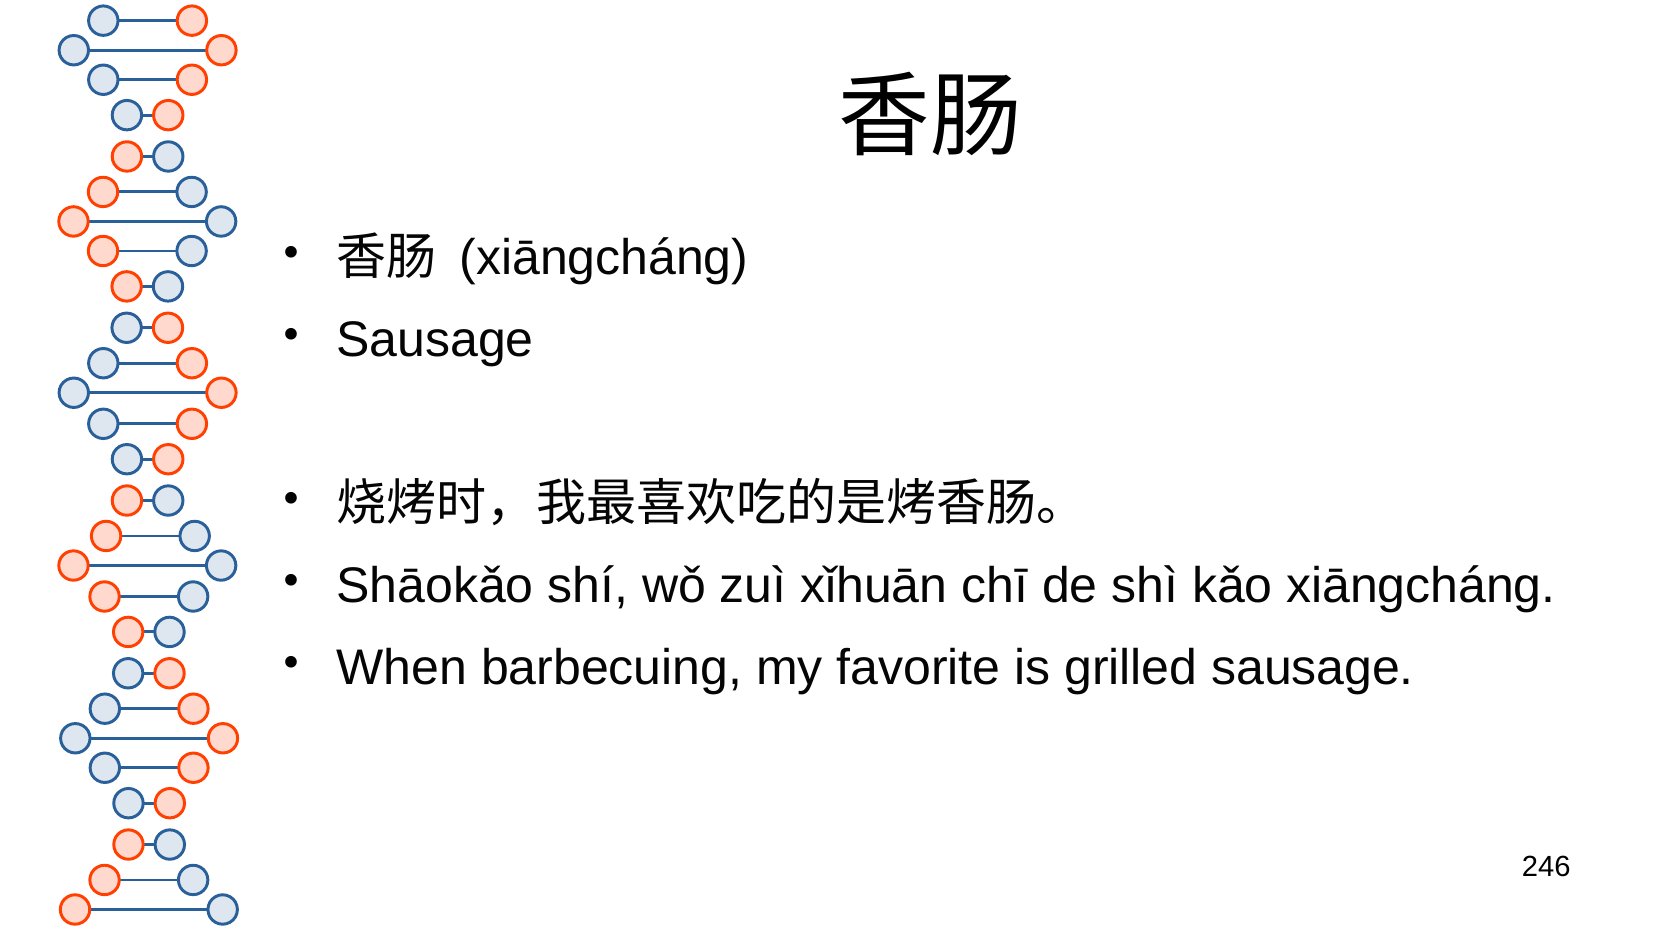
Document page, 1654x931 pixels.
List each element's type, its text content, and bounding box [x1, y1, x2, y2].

title 香肠 [265, 35, 1595, 189]
list 香肠 (xiāngcháng) Sausage 烧烤时，我最喜欢吃的是烤香肠。 Shāokǎo shí, wǒ zuì xǐhuān chī de shì kǎo xiāngcháng. When barbecuing, my favorite is grilled sausage. [265, 224, 1595, 764]
